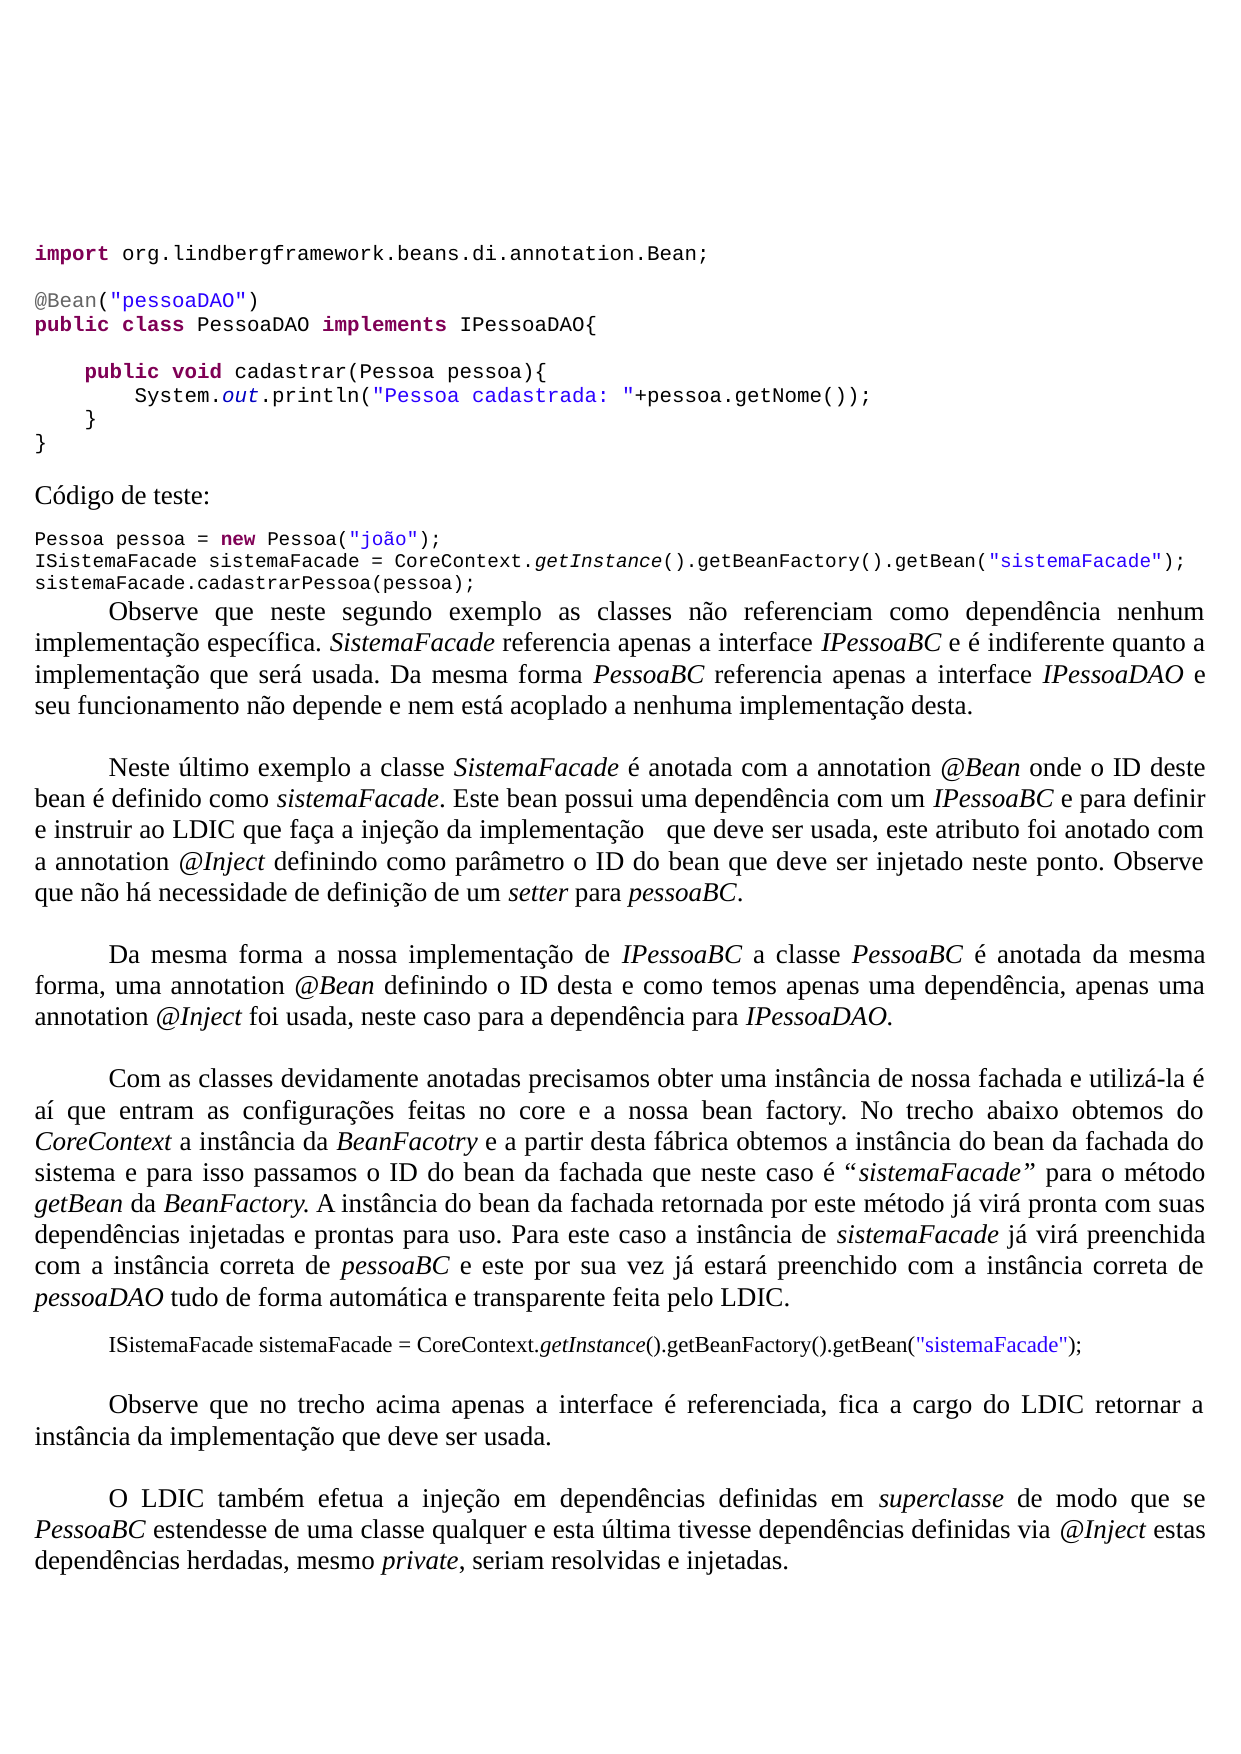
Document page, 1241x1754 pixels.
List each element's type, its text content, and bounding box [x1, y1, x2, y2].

text Neste último exemplo a classe SistemaFacade é anotada com a annotation @Bean onde o ID deste bean é definido como sistemaFacade. Este bean possui uma dependência com um IPessoaBC e para definir e instruir ao LDIC que faça a injeção da implementação que deve ser usada, este atributo foi anotado com a annotation @Inject definindo como parâmetro o ID do bean que deve ser injetado neste ponto. Observe que não há necessidade de definição de um setter para pessoaBC. [34, 751, 1206, 907]
text ISistemaFacade sistemaFacade = CoreContext.getInstance().getBeanFactory().getBean("sistemaFacade"); [34, 551, 1206, 573]
text Observe que neste segundo exemplo as classes não referenciam como dependência nenhum implementação específica. SistemaFacade referencia apenas a interface IPessoaBC e é indiferente quanto a implementação que será usada. Da mesma forma PessoaBC referencia apenas a interface IPessoaDAO e seu funcionamento não depende e nem está acoplado a nenhuma implementação desta. [34, 595, 1206, 720]
text Da mesma forma a nossa implementação de IPessoaBC a classe PessoaBC é anotada da mesma forma, uma annotation @Bean definindo o ID desta e como temos apenas uma dependência, apenas uma annotation @Inject foi usada, neste caso para a dependência para IPessoaDAO. [34, 938, 1206, 1031]
text public void cadastrar(Pessoa pessoa){ [34, 361, 1206, 384]
text Código de teste: [34, 479, 1206, 510]
text import org.lindbergframework.beans.di.annotation.Bean; [34, 243, 1206, 266]
text Com as classes devidamente anotadas precisamos obter uma instância de nossa fachada e utilizá-la é aí que entram as configurações feitas no core e a nossa bean factory. No trecho abaixo obtemos do CoreContext a instância da BeanFacotry e a partir desta fábrica obtemos a instância do bean da fachada do sistema e para isso passamos o ID do bean da fachada que neste caso é “sistemaFacade” para o método getBean da BeanFactory. A instância do bean da fachada retornada por este método já virá pronta com suas dependências injetadas e prontas para uso. Para este caso a instância de sistemaFacade já virá preenchida com a instância correta de pessoaBC e este por sua vez já estará preenchido com a instância correta de pessoaDAO tudo de forma automática e transparente feita pelo LDIC. [34, 1063, 1206, 1312]
text ISistemaFacade sistemaFacade = CoreContext.getInstance().getBeanFactory().getBean("sistemaFacade"); [34, 1331, 1206, 1357]
text Pessoa pessoa = new Pessoa("joão"); [34, 529, 1206, 551]
text } [34, 432, 1206, 456]
text Observe que no trecho acima apenas a interface é referenciada, fica a cargo do LDIC retornar a instância da implementação que deve ser usada. [34, 1388, 1206, 1451]
text sistemaFacade.cadastrarPessoa(pessoa); [34, 573, 1206, 595]
text public class PessoaDAO implements IPessoaDAO{ [34, 314, 1206, 337]
text System.out.println("Pessoa cadastrada: "+pessoa.getNome()); [34, 384, 1206, 408]
text } [34, 408, 1206, 432]
text @Bean("pessoaDAO") [34, 290, 1206, 314]
text O LDIC também efetua a injeção em dependências definidas em superclasse de modo que se PessoaBC estendesse de uma classe qualquer e esta última tivesse dependências definidas via @Inject estas dependências herdadas, mesmo private, seriam resolvidas e injetadas. [34, 1482, 1206, 1575]
